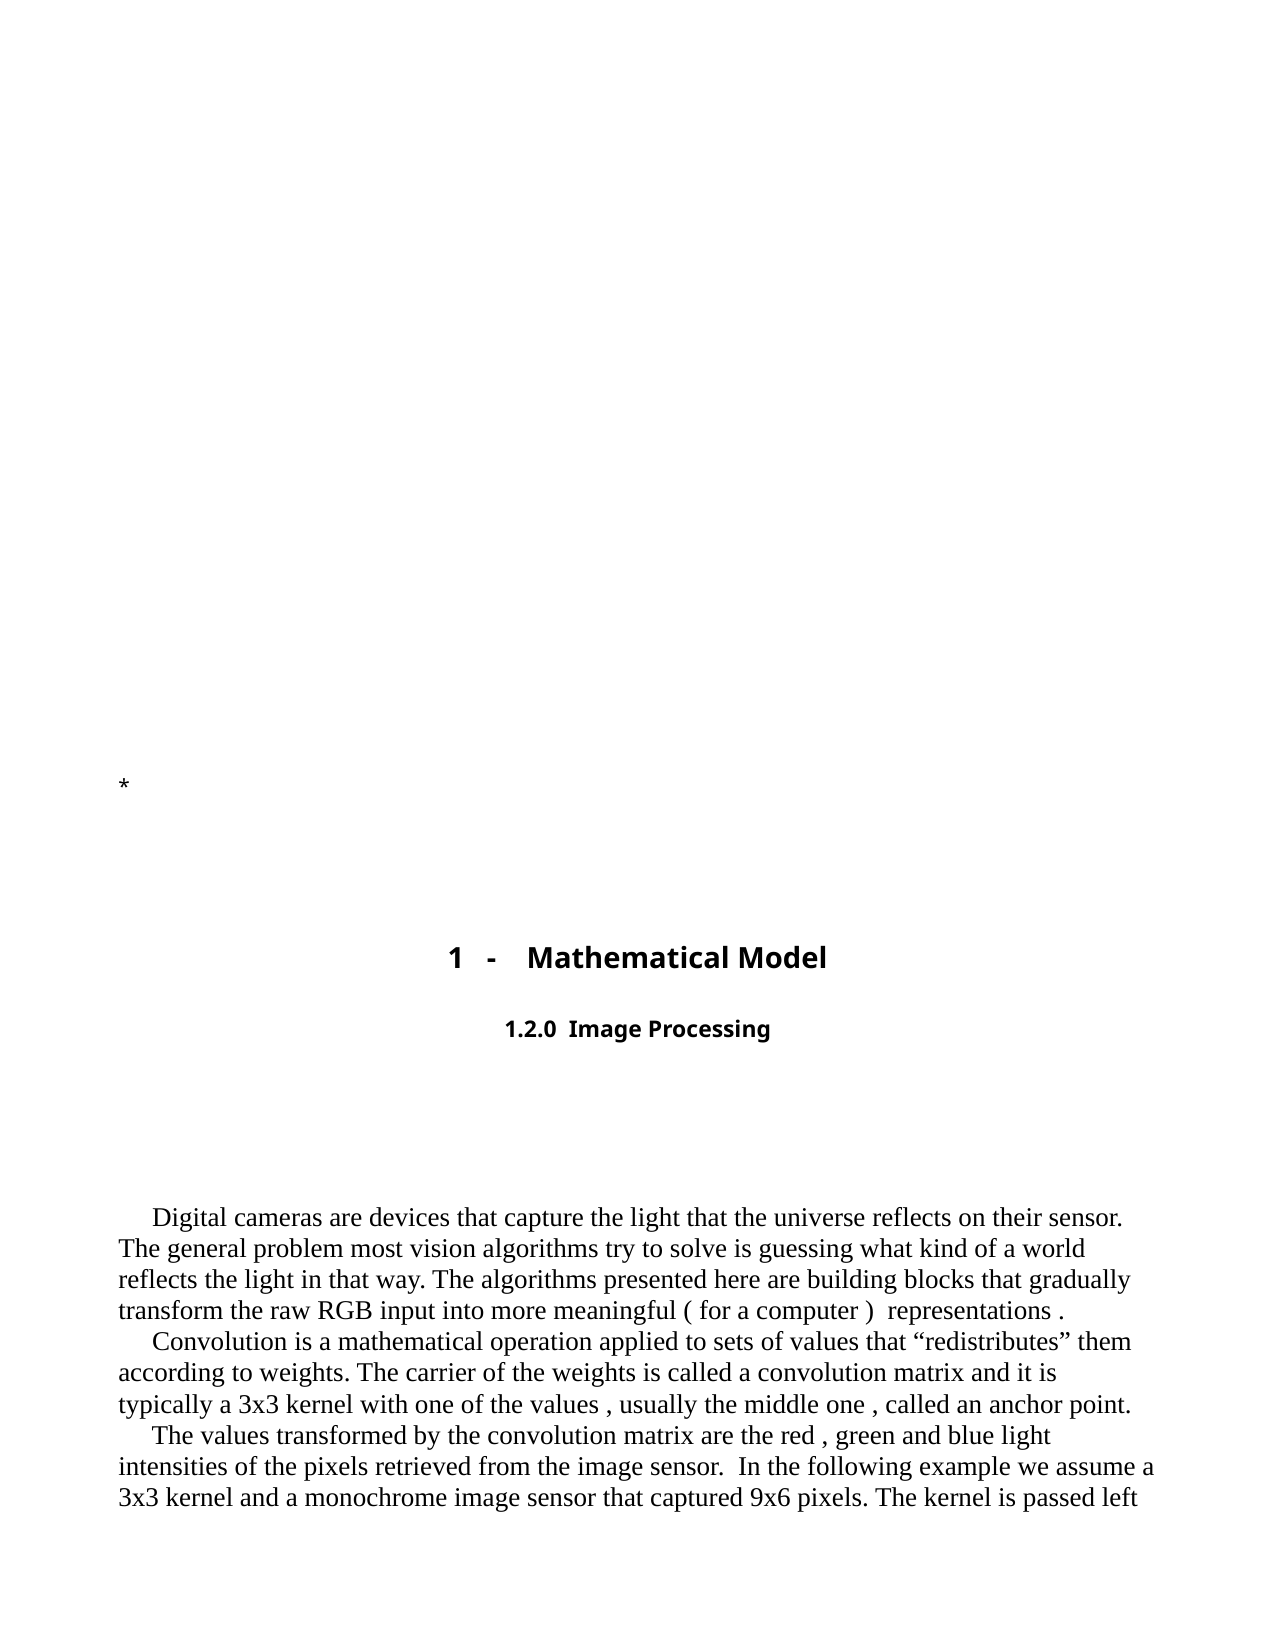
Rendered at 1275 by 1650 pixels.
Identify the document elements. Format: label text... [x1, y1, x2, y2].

text 1.2.0 Image Processing [118, 1013, 1157, 1045]
text Digital cameras are devices that capture the light that the universe reflects on their sensor. The general problem most vision algorithms try to solve is guessing what kind of a world reflects the light in that way. The algorithms presented here are building blocks that gradually transform the raw RGB input into more meaningful ( for a computer ) representations . [118, 1201, 1157, 1325]
text The values transformed by the convolution matrix are the red , green and blue light intensities of the pixels retrieved from the image sensor. In the following example we assume a 3x3 kernel and a monochrome image sensor that captured 9x6 pixels. The kernel is passed left [118, 1419, 1157, 1512]
text 1 - Mathematical Model [118, 937, 1157, 977]
text Convolution is a mathematical operation applied to sets of values that “redistributes” them according to weights. The carrier of the weights is called a convolution matrix and it is typically a 3x3 kernel with one of the values , usually the middle one , called an anchor point. [118, 1325, 1157, 1419]
text * [118, 772, 1157, 801]
